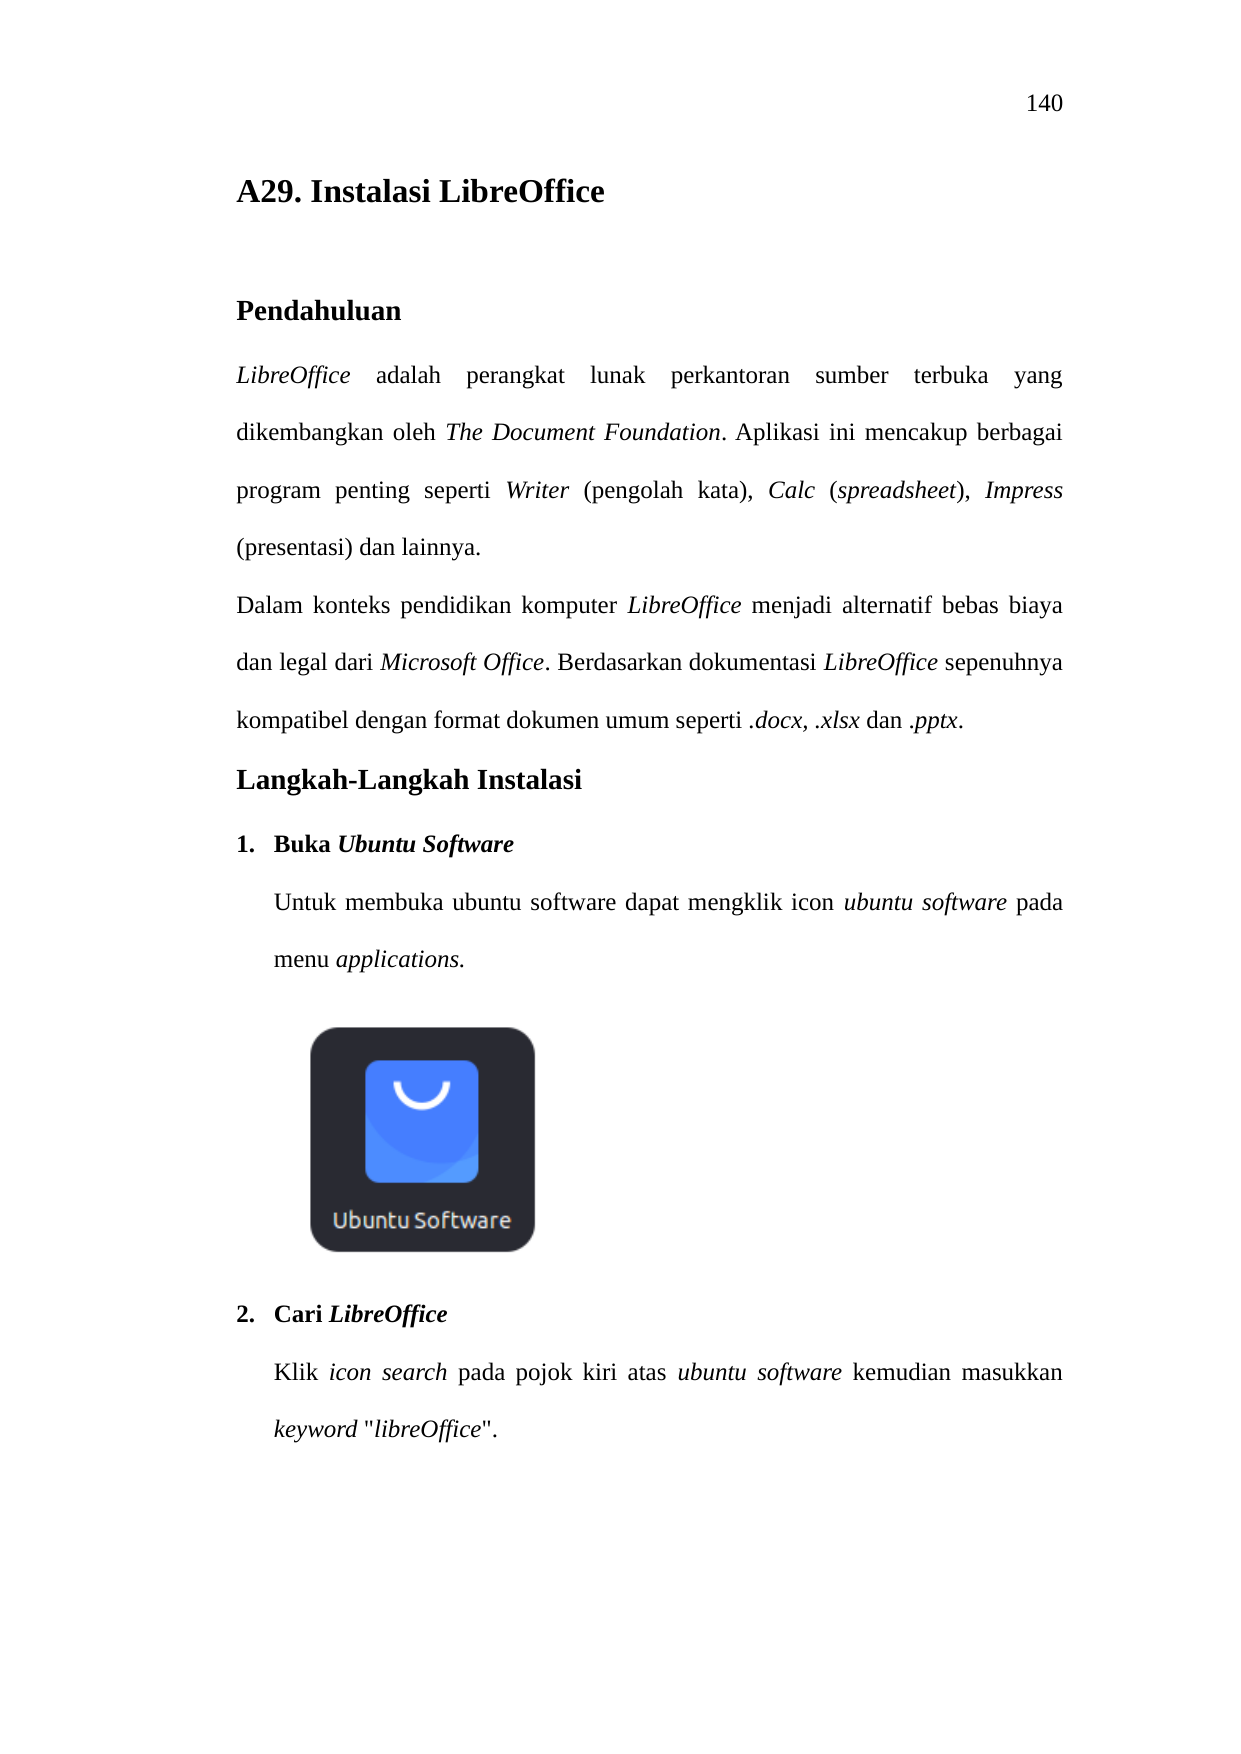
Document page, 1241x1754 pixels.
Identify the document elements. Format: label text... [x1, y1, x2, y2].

text Pendahuluan [236, 293, 1063, 326]
list Buka Ubuntu Software [236, 829, 1063, 858]
text Dalam konteks pendidikan komputer LibreOffice menjadi alternatif bebas biaya dan legal dari Microsoft Office. Berdasarkan dokumentasi LibreOffice sepenuhnya kompatibel dengan format dokumen umum seperti .docx, .xlsx dan .pptx. [236, 590, 1063, 734]
picture [273, 1002, 576, 1271]
list Untuk membuka ubuntu software dapat mengklik icon ubuntu software pada menu applications. [236, 887, 1063, 973]
text LibreOffice adalah perangkat lunak perkantoran sumber terbuka yang dikembangkan oleh The Document Foundation. Aplikasi ini mencakup berbagai program penting seperti Writer (pengolah kata), Calc (spreadsheet), Impress (presentasi) dan lainnya. [236, 360, 1063, 561]
list Klik icon search pada pojok kiri atas ubuntu software kemudian masukkan keyword "libreOffice". [236, 1357, 1063, 1443]
subtitle A29. Instalasi LibreOffice [236, 172, 1063, 210]
text Langkah-Langkah Instalasi [236, 762, 1063, 796]
list Cari LibreOffice [236, 1299, 1063, 1328]
